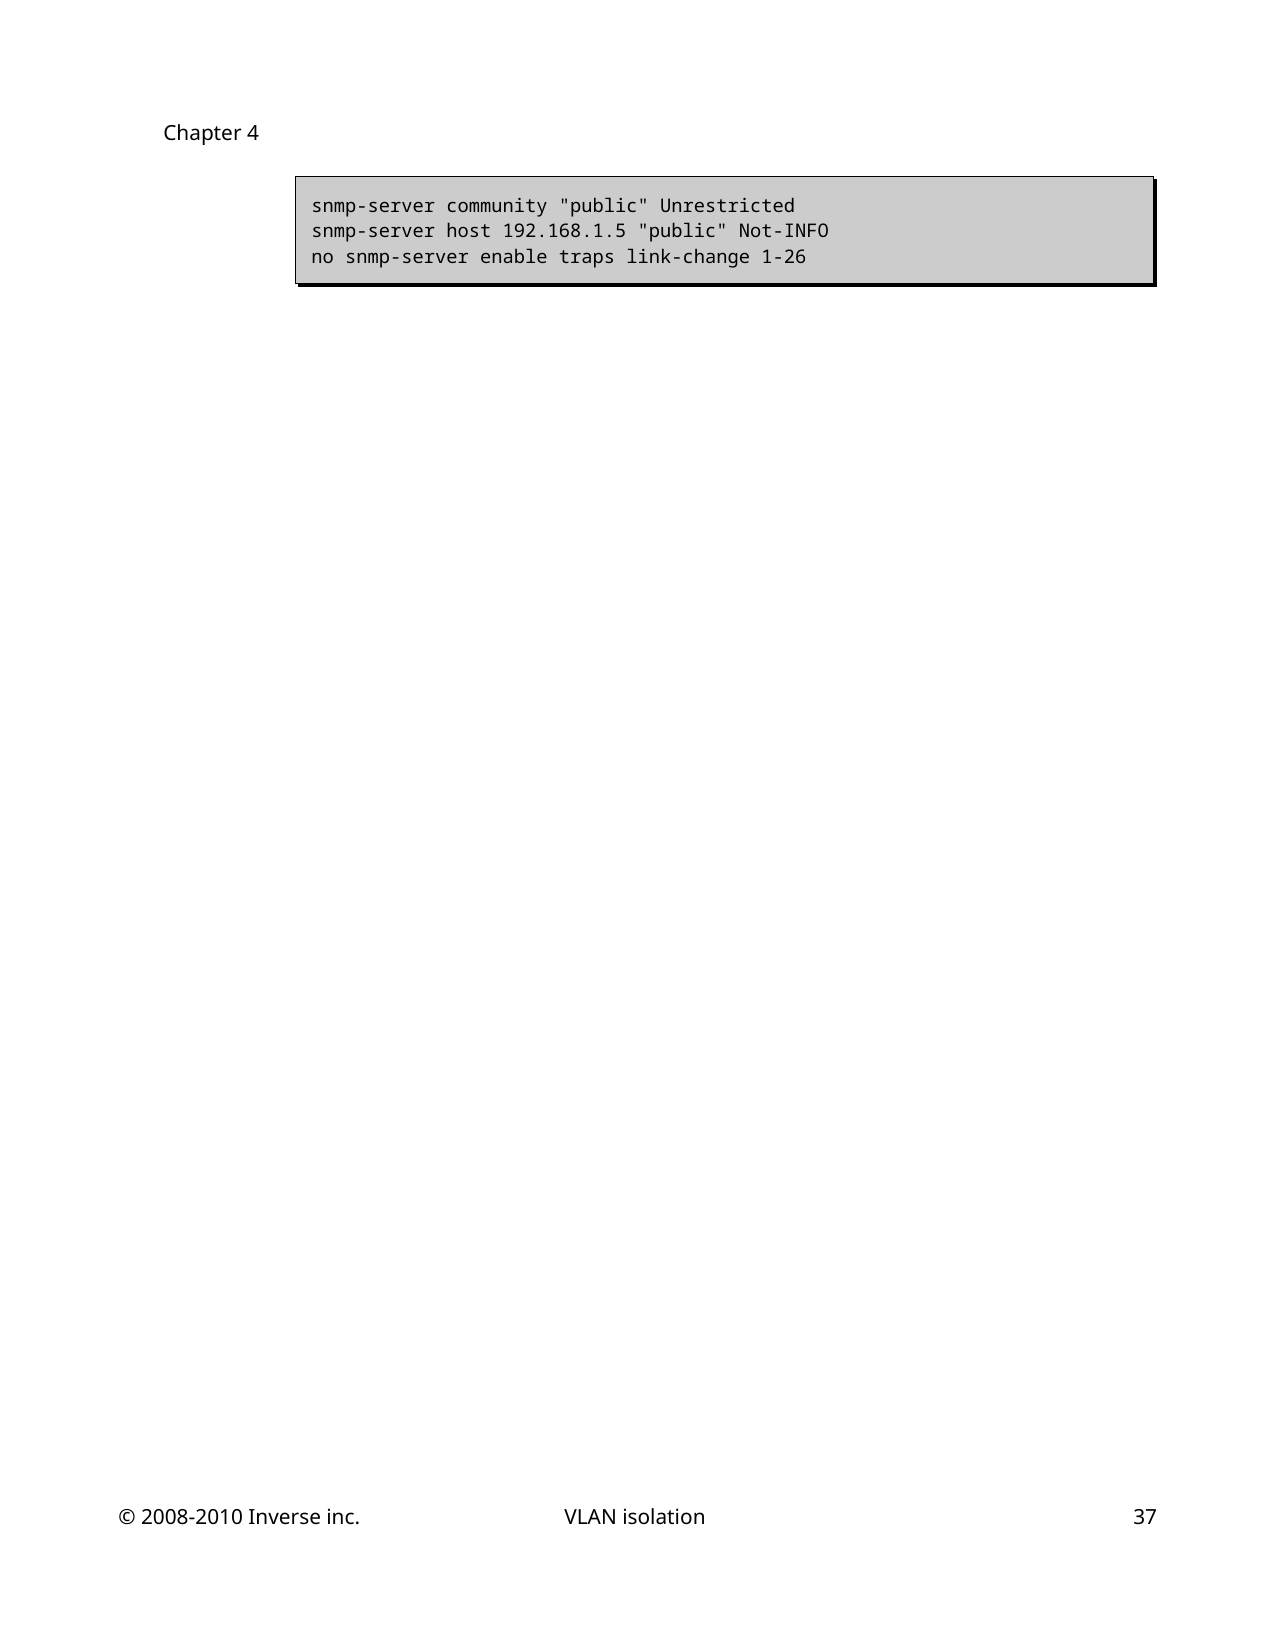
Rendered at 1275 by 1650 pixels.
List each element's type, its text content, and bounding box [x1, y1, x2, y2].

text snmp-server community "public" Unrestricted snmp-server host 192.168.1.5 "public" Not-INFO no snmp-server enable traps link-change 1-26 [296, 177, 1153, 283]
